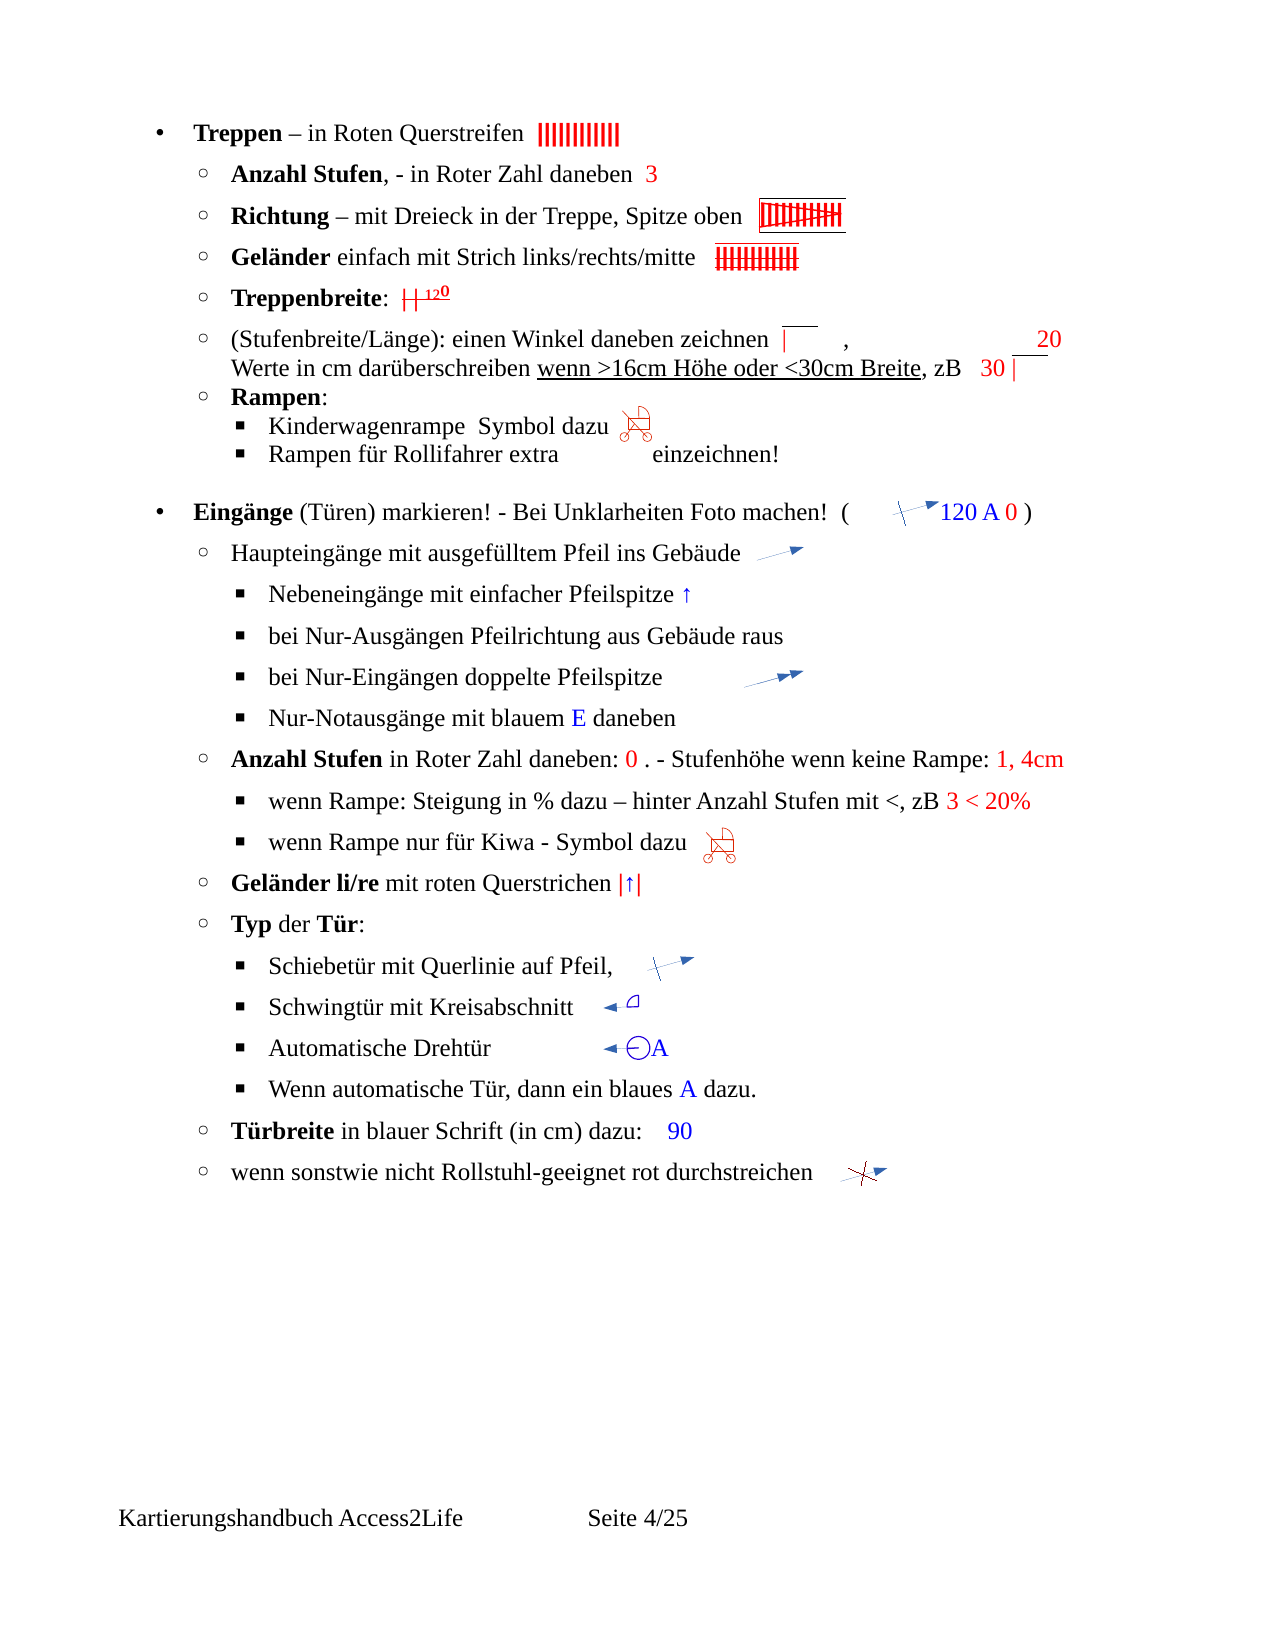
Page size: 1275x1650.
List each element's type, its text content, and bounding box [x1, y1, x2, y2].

list bei Nur-Ausgängen Pfeilrichtung aus Gebäude raus [231, 621, 1157, 649]
list Treppenbreite: | | ¹²⁰ [193, 283, 1157, 312]
list |||||||||||| [760, 199, 846, 226]
list Automatische Drehtür A [231, 1033, 1157, 1062]
list Nebeneingänge mit einfacher Pfeilspitze ↑ [231, 579, 1157, 608]
list Geländer li/re mit roten Querstrichen |↑| [193, 868, 1157, 897]
list Schiebetür mit Querlinie auf Pfeil, [231, 951, 1157, 979]
list Anzahl Stufen in Roter Zahl daneben: 0 . - Stufenhöhe wenn keine Rampe: 1, 4cm [193, 744, 1157, 773]
list Eingänge (Türen) markieren! - Bei Unklarheiten Foto machen! ( 120 A 0 ) [156, 497, 1157, 526]
list Haupteingänge mit ausgefülltem Pfeil ins Gebäude [193, 538, 1157, 567]
list Rampen für Rollifahrer extra einzeichnen! [231, 439, 1157, 468]
list Treppen – in Roten Querstreifen |||||||||||| [156, 118, 1157, 147]
list Nur-Notausgänge mit blauem E daneben [231, 703, 1157, 732]
list Geländer einfach mit Strich links/rechts/mitte |||||||||||| [193, 242, 1157, 271]
list wenn sonstwie nicht Rollstuhl-geeignet rot durchstreichen [193, 1157, 1157, 1186]
list wenn Rampe: Steigung in % dazu – hinter Anzahl Stufen mit <, zB 3 < 20% [231, 786, 1157, 814]
list Schwingtür mit Kreisabschnitt [231, 992, 1157, 1021]
list Wenn automatische Tür, dann ein blaues A dazu. [231, 1074, 1157, 1103]
list wenn Rampe nur für Kiwa - Symbol dazu [231, 827, 722, 856]
list Türbreite in blauer Schrift (in cm) dazu: 90 [193, 1116, 1157, 1144]
list Typ der Tür: [193, 909, 1157, 938]
list [725, 827, 1157, 856]
list [642, 411, 1157, 439]
list Richtung – mit Dreieck in der Treppe, Spitze oben [193, 201, 759, 229]
list [760, 201, 1157, 232]
list bei Nur-Eingängen doppelte Pfeilspitze [231, 662, 1157, 691]
list Rampen: [193, 382, 1157, 411]
list Kinderwagenrampe Symbol dazu [231, 411, 628, 439]
list (Stufenbreite/Länge): einen Winkel daneben zeichnen | , 20 Werte in cm darüberschreiben wenn >16cm Höhe oder <30cm Breite, zB 30 | [193, 324, 1157, 382]
list Anzahl Stufen, - in Roter Zahl daneben 3 [193, 159, 1157, 188]
